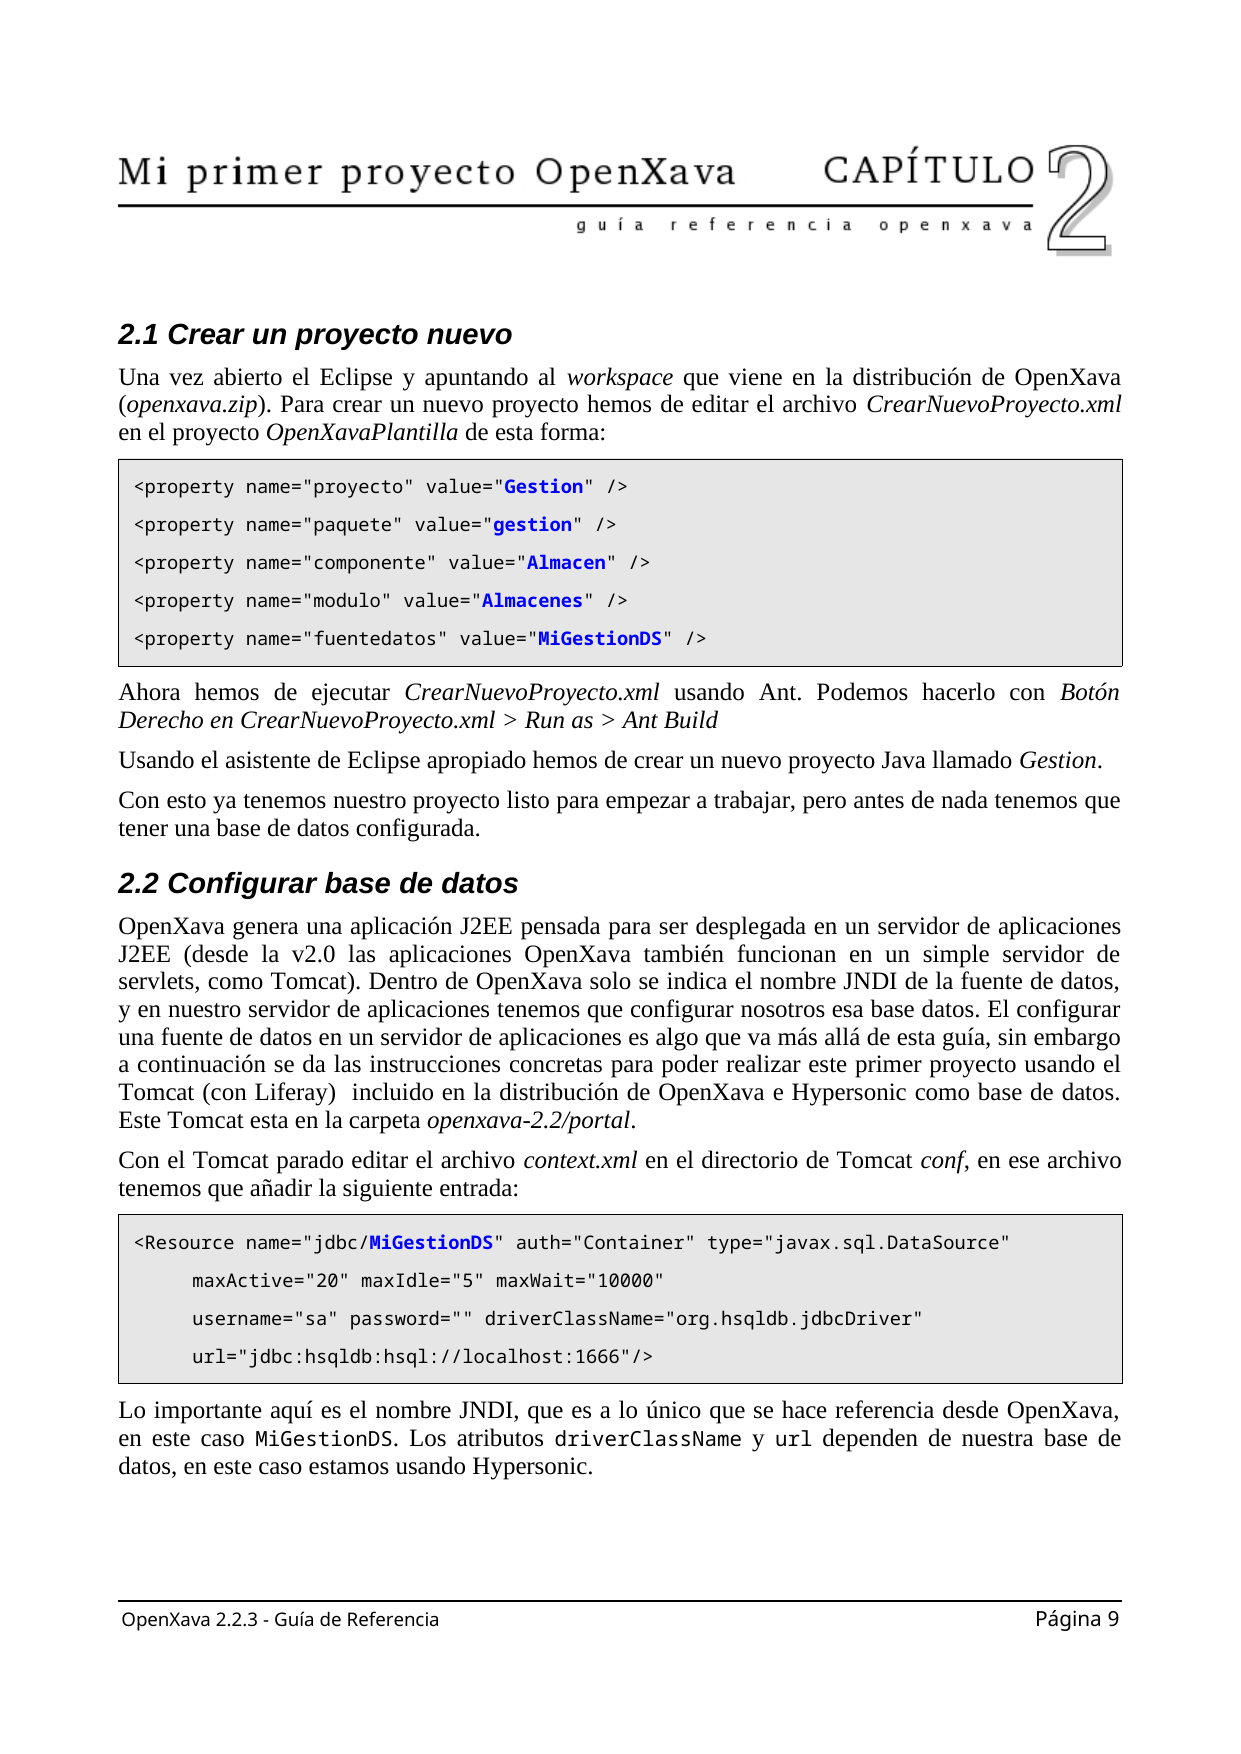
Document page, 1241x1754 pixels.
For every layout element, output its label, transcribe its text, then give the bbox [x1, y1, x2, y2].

picture [118, 118, 1122, 288]
text username="sa" password="" driverClassName="org.hsqldb.jdbcDriver" [119, 1290, 1122, 1328]
text maxActive="20" maxIdle="5" maxWait="10000" [119, 1252, 1122, 1290]
subtitle Mi primer proyecto OpenXava [118, 288, 1122, 293]
subtitle Crear un proyecto nuevo [118, 318, 1122, 350]
text Ahora hemos de ejecutar CrearNuevoProyecto.xml usando Ant. Podemos hacerlo con Botón Derecho en CrearNuevoProyecto.xml > Run as > Ant Build [118, 678, 1122, 734]
text <property name="proyecto" value="Gestion" /> [119, 460, 1122, 496]
subtitle Configurar base de datos [118, 867, 1122, 899]
text <property name="modulo" value="Almacenes" /> [119, 572, 1122, 611]
text Usando el asistente de Eclipse apropiado hemos de crear un nuevo proyecto Java llamado Gestion. [118, 746, 1122, 774]
text Lo importante aquí es el nombre JNDI, que es a lo único que se hace referencia desde OpenXava, en este caso MiGestionDS. Los atributos driverClassName y url dependen de nuestra base de datos, en este caso estamos usando Hypersonic. [118, 1396, 1122, 1480]
text <property name="fuentedatos" value="MiGestionDS" /> [119, 611, 1122, 666]
text Con esto ya tenemos nuestro proyecto listo para empezar a trabajar, pero antes de nada tenemos que tener una base de datos configurada. [118, 786, 1122, 842]
text <Resource name="jdbc/MiGestionDS" auth="Container" type="javax.sql.DataSource" [119, 1215, 1122, 1252]
text OpenXava genera una aplicación J2EE pensada para ser desplegada en un servidor de aplicaciones J2EE (desde la v2.0 las aplicaciones OpenXava también funcionan en un simple servidor de servlets, como Tomcat). Dentro de OpenXava solo se indica el nombre JNDI de la fuente de datos, y en nuestro servidor de aplicaciones tenemos que configurar nosotros esa base datos. El configurar una fuente de datos en un servidor de aplicaciones es algo que va más allá de esta guía, sin embargo a continuación se da las instrucciones concretas para poder realizar este primer proyecto usando el Tomcat (con Liferay) incluido en la distribución de OpenXava e Hypersonic como base de datos. Este Tomcat esta en la carpeta openxava-2.2/portal. [118, 912, 1122, 1134]
text Una vez abierto el Eclipse y apuntando al workspace que viene en la distribución de OpenXava (openxava.zip). Para crear un nuevo proyecto hemos de editar el archivo CrearNuevoProyecto.xml en el proyecto OpenXavaPlantilla de esta forma: [118, 363, 1122, 446]
text Con el Tomcat parado editar el archivo context.xml en el directorio de Tomcat conf, en ese archivo tenemos que añadir la siguiente entrada: [118, 1146, 1122, 1202]
text <property name="componente" value="Almacen" /> [119, 534, 1122, 572]
text url="jdbc:hsqldb:hsql://localhost:1666"/> [119, 1328, 1122, 1383]
text <property name="paquete" value="gestion" /> [119, 496, 1122, 534]
